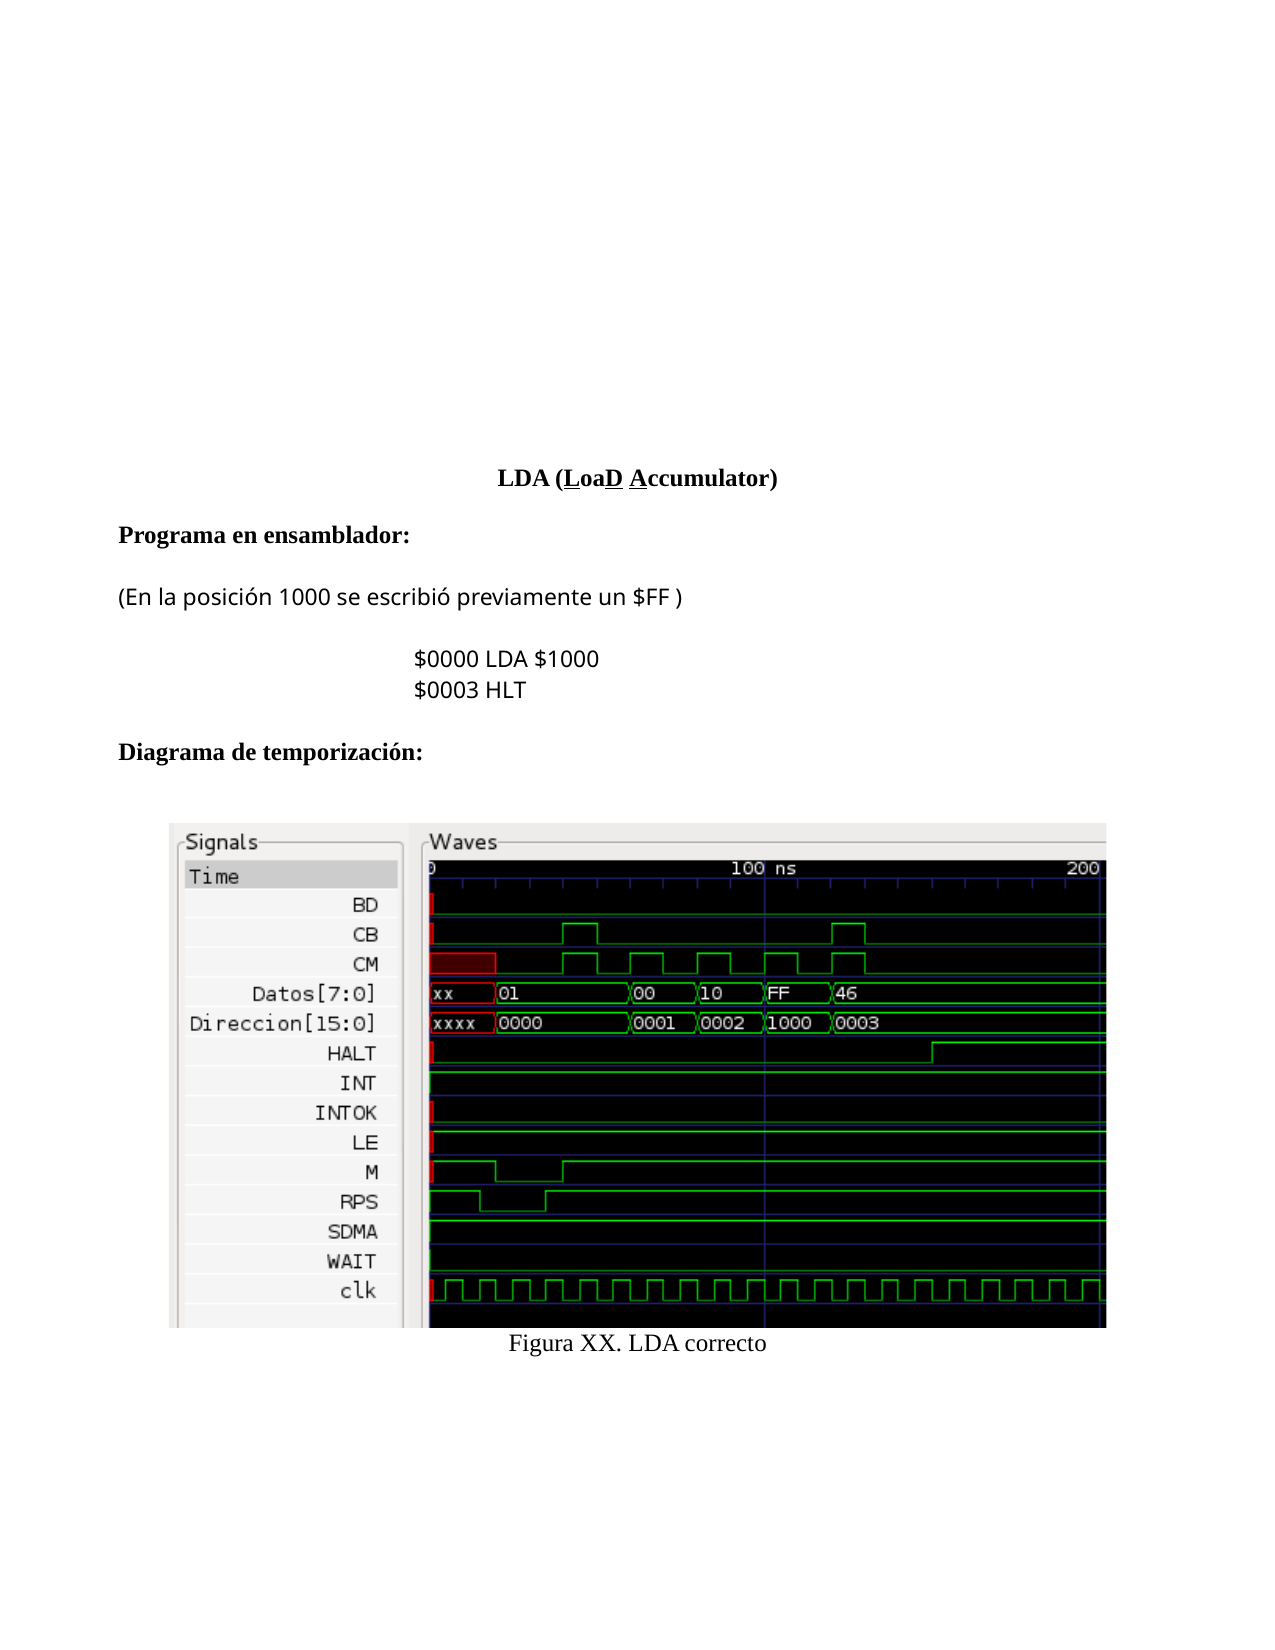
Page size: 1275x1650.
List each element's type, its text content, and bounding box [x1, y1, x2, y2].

text Figura XX. LDA correcto [118, 1328, 1157, 1357]
text Diagrama de temporización: [118, 737, 1157, 766]
text LDA (LoaD Accumulator) [118, 463, 1157, 492]
text Programa en ensamblador: [118, 521, 1157, 549]
picture [168, 823, 1107, 1328]
text (En la posición 1000 se escribió previamente un $FF ) [118, 581, 1157, 612]
text $0003 HLT [118, 674, 1157, 706]
text $0000 LDA $1000 [118, 643, 1157, 674]
